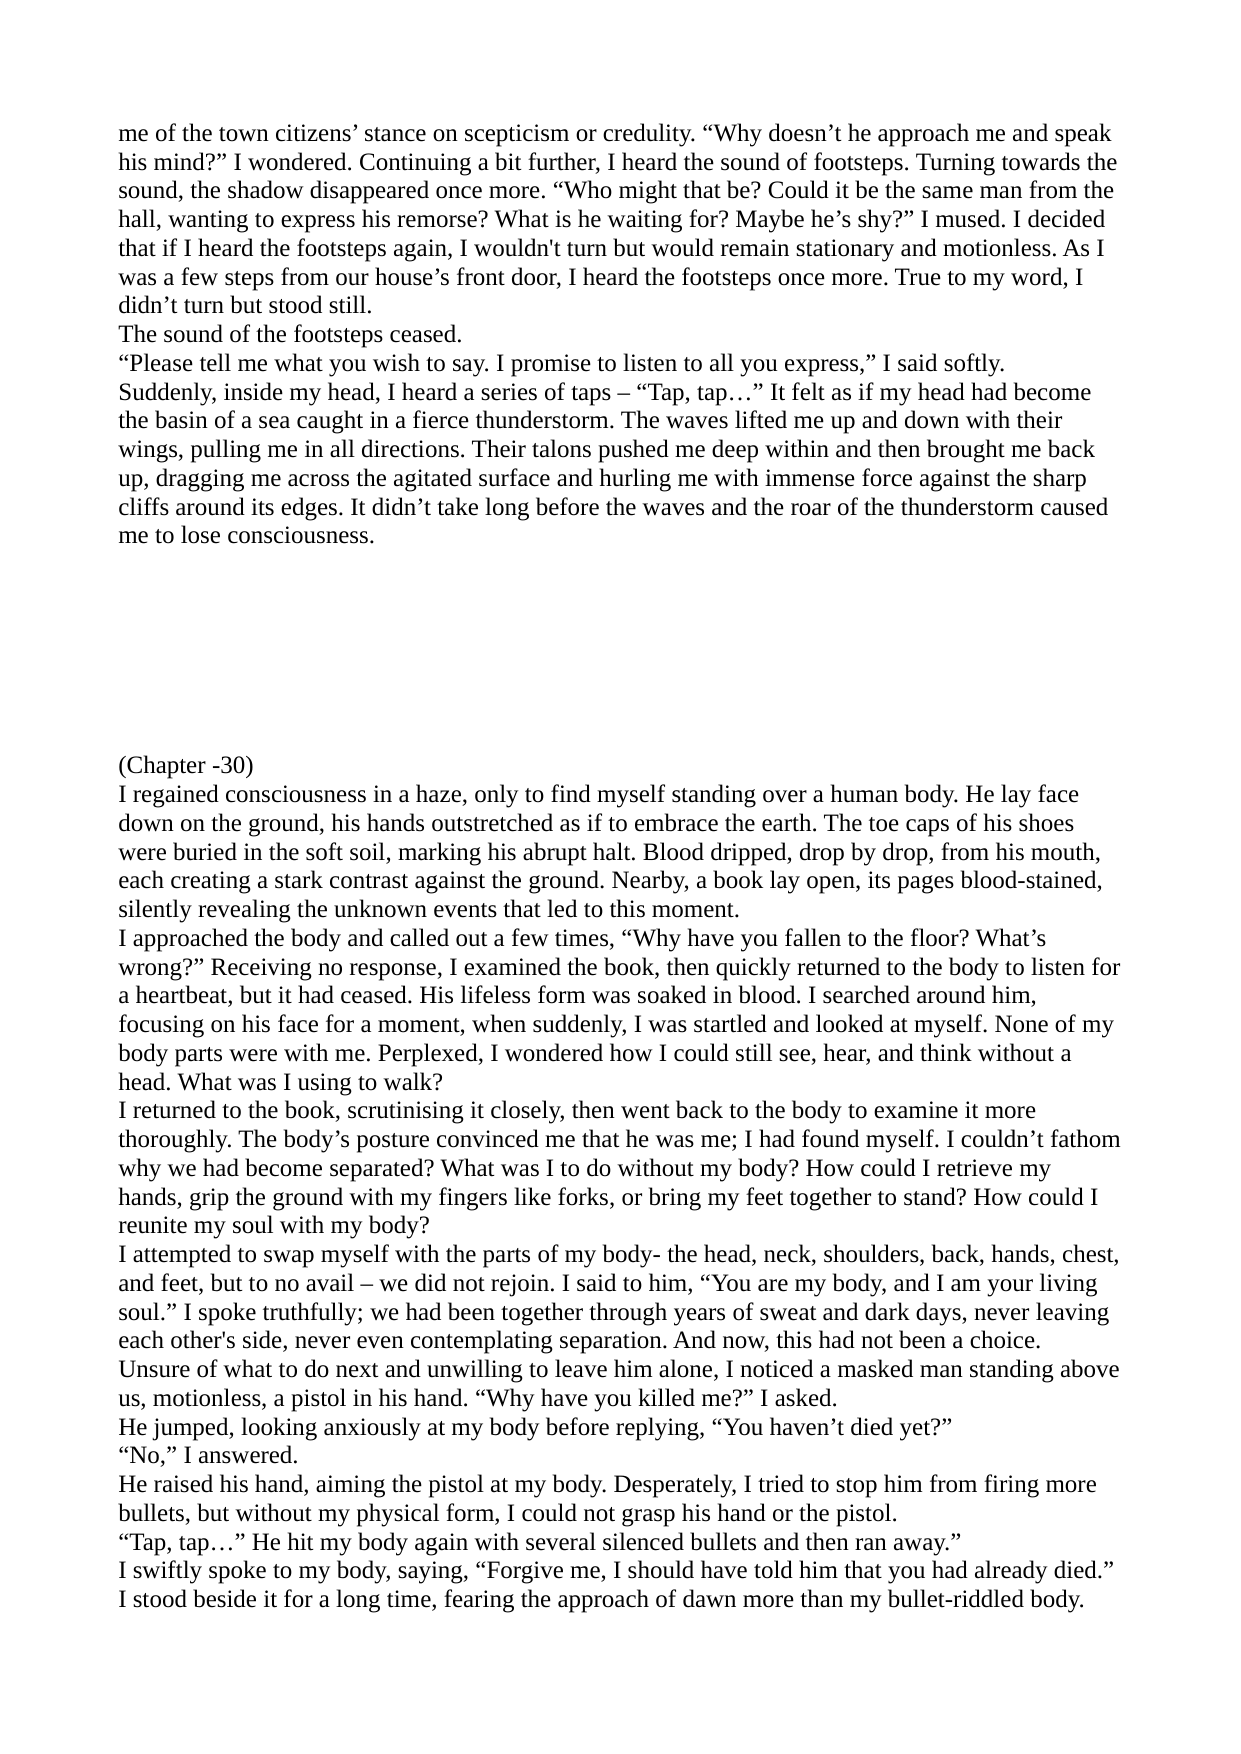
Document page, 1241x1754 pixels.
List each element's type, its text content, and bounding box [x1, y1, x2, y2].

text Unsure of what to do next and unwilling to leave him alone, I noticed a masked man standing above us, motionless, a pistol in his hand. “Why have you killed me?” I asked. [118, 1354, 1122, 1412]
text “Tap, tap…” He hit my body again with several silenced bullets and then ran away.” [118, 1527, 1122, 1556]
text me of the town citizens’ stance on scepticism or credulity. “Why doesn’t he approach me and speak his mind?” I wondered. Continuing a bit further, I heard the sound of footsteps. Turning towards the sound, the shadow disappeared once more. “Who might that be? Could it be the same man from the hall, wanting to express his remorse? What is he waiting for? Maybe he’s shy?” I mused. I decided that if I heard the footsteps again, I wouldn't turn but would remain stationary and motionless. As I was a few steps from our house’s front door, I heard the footsteps once more. True to my word, I didn’t turn but stood still. [118, 118, 1122, 319]
text (Chapter -30) [118, 751, 1122, 779]
text “No,” I answered. [118, 1441, 1122, 1469]
text Suddenly, inside my head, I heard a series of taps – “Tap, tap…” It felt as if my head had become the basin of a sea caught in a fierce thunderstorm. The waves lifted me up and down with their wings, pulling me in all directions. Their talons pushed me deep within and then brought me back up, dragging me across the agitated surface and hurling me with immense force against the sharp cliffs around its edges. It didn’t take long before the waves and the roar of the thunderstorm caused me to lose consciousness. [118, 377, 1122, 549]
text He raised his hand, aiming the pistol at my body. Desperately, I tried to stop him from firing more bullets, but without my physical form, I could not grasp his hand or the pistol. [118, 1469, 1122, 1527]
text “Please tell me what you wish to say. I promise to listen to all you express,” I said softly. [118, 348, 1122, 377]
text I attempted to swap myself with the parts of my body- the head, neck, shoulders, back, hands, chest, and feet, but to no avail – we did not rejoin. I said to him, “You are my body, and I am your living soul.” I spoke truthfully; we had been together through years of sweat and dark days, never leaving each other's side, never even contemplating separation. And now, this had not been a choice. [118, 1239, 1122, 1354]
text I regained consciousness in a haze, only to find myself standing over a human body. He lay face down on the ground, his hands outstretched as if to embrace the earth. The toe caps of his shoes were buried in the soft soil, marking his abrupt halt. Blood dripped, drop by drop, from his mouth, each creating a stark contrast against the ground. Nearby, a book lay open, its pages blood-stained, silently revealing the unknown events that led to this moment. [118, 779, 1122, 923]
text I approached the body and called out a few times, “Why have you fallen to the floor? What’s wrong?” Receiving no response, I examined the book, then quickly returned to the body to listen for a heartbeat, but it had ceased. His lifeless form was soaked in blood. I searched around him, focusing on his face for a moment, when suddenly, I was startled and looked at myself. None of my body parts were with me. Perplexed, I wondered how I could still see, hear, and think without a head. What was I using to walk? [118, 923, 1122, 1096]
text He jumped, looking anxiously at my body before replying, “You haven’t died yet?” [118, 1412, 1122, 1441]
text I swiftly spoke to my body, saying, “Forgive me, I should have told him that you had already died.” I stood beside it for a long time, fearing the approach of dawn more than my bullet-riddled body. [118, 1556, 1122, 1613]
text I returned to the book, scrutinising it closely, then went back to the body to examine it more thoroughly. The body’s posture convinced me that he was me; I had found myself. I couldn’t fathom why we had become separated? What was I to do without my body? How could I retrieve my hands, grip the ground with my fingers like forks, or bring my feet together to stand? How could I reunite my soul with my body? [118, 1096, 1122, 1239]
text The sound of the footsteps ceased. [118, 319, 1122, 348]
